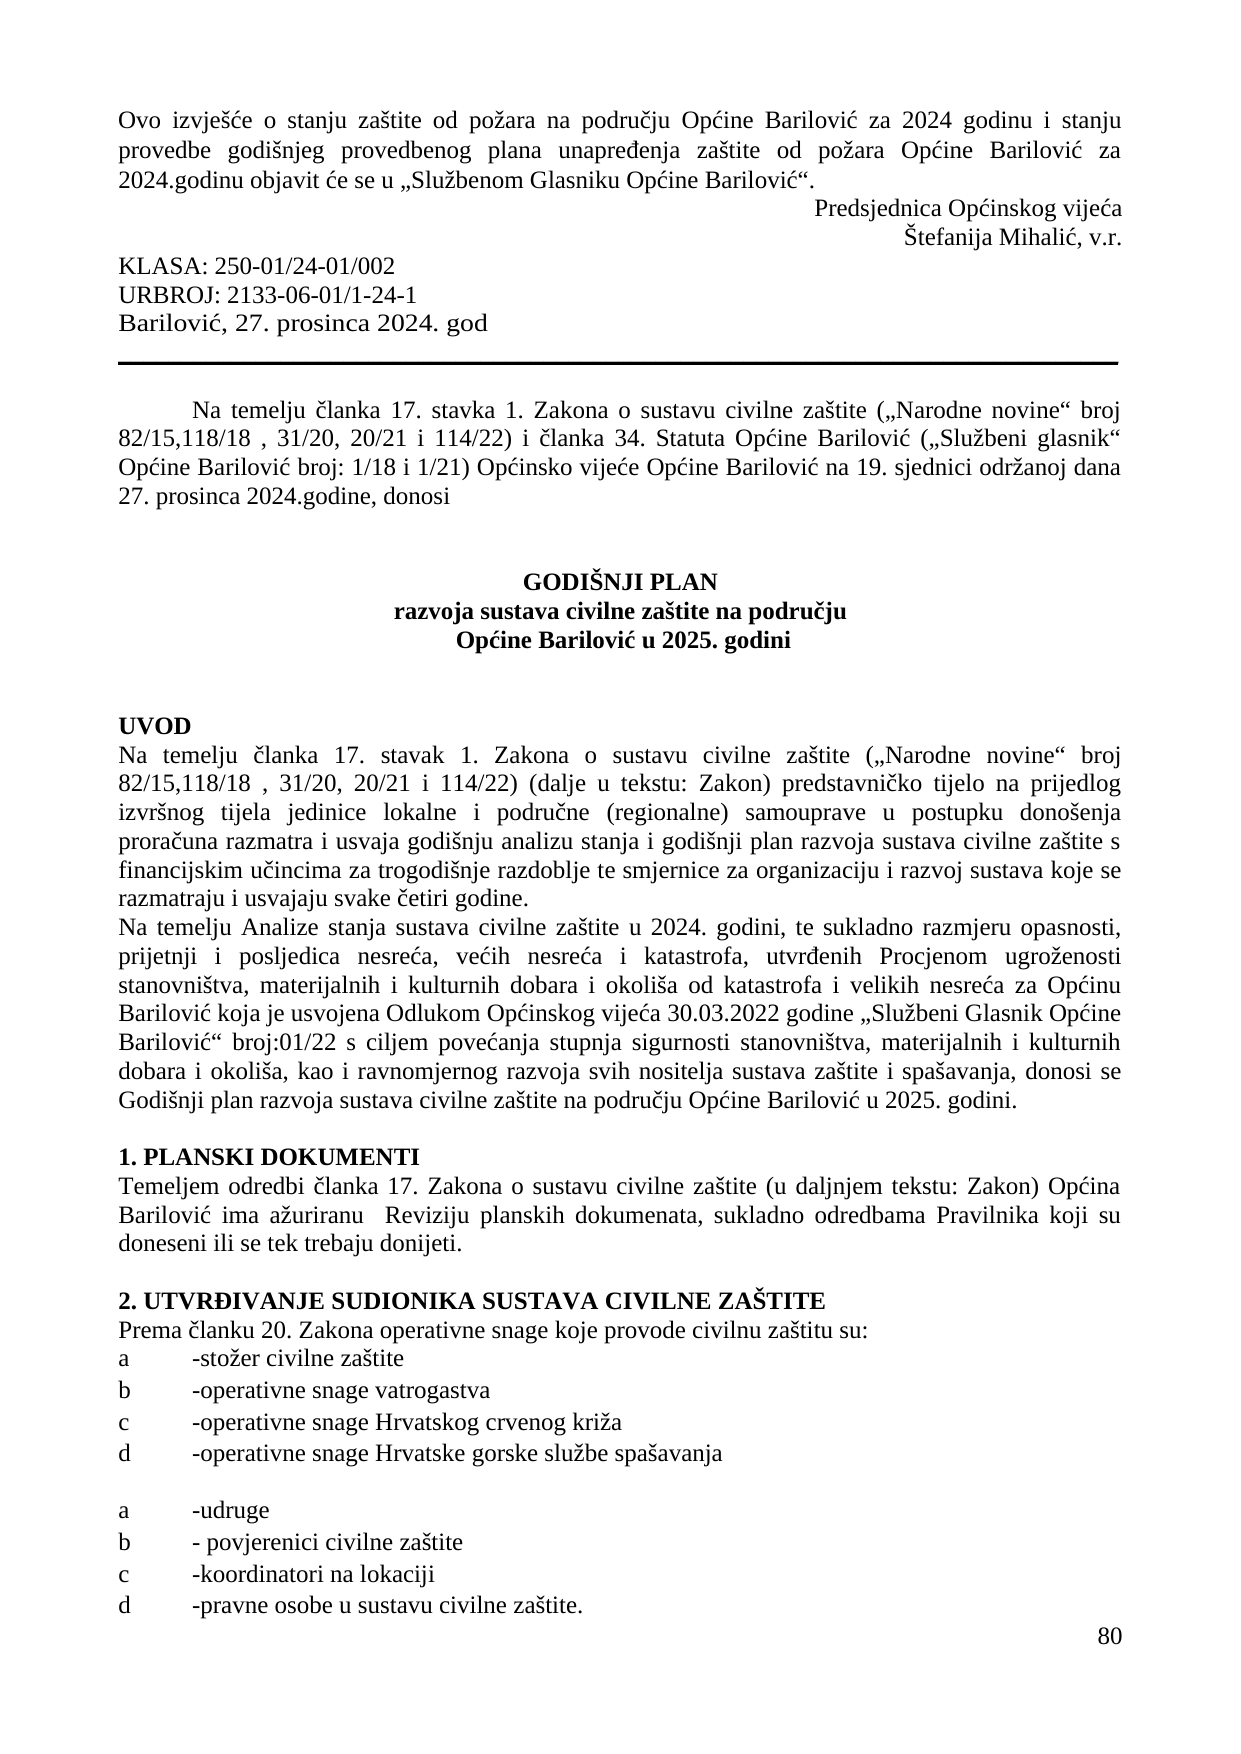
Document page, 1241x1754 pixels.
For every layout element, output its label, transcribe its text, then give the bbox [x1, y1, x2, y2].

list -operativne snage vatrogastva [118, 1375, 1122, 1404]
text Temeljem odredbi članka 17. Zakona o sustavu civilne zaštite (u daljnjem tekstu: Zakon) Općina Barilović ima ažuriranu Reviziju planskih dokumenata, sukladno odredbama Pravilnika koji su doneseni ili se tek trebaju donijeti. [118, 1171, 1122, 1257]
text Ovo izvješće o stanju zaštite od požara na području Općine Barilović za 2024 godinu i stanju provedbe godišnjeg provedbenog plana unapređenja zaštite od požara Općine Barilović za 2024.godinu objavit će se u „Službenom Glasniku Općine Barilović“. [118, 104, 1122, 193]
text 1. PLANSKI DOKUMENTI [118, 1142, 1122, 1171]
text Na temelju članka 17. stavak 1. Zakona o sustavu civilne zaštite („Narodne novine“ broj 82/15,118/18 , 31/20, 20/21 i 114/22) (dalje u tekstu: Zakon) predstavničko tijelo na prijedlog izvršnog tijela jedinice lokalne i područne (regionalne) samouprave u postupku donošenja proračuna razmatra i usvaja godišnju analizu stanja i godišnji plan razvoja sustava civilne zaštite s financijskim učincima za trogodišnje razdoblje te smjernice za organizaciju i razvoj sustava koje se razmatraju i usvajaju svake četiri godine. [118, 740, 1122, 912]
text razvoja sustava civilne zaštite na području [118, 596, 1122, 625]
text Štefanija Mihalić, v.r. [118, 222, 1122, 251]
text KLASA: 250-01/24-01/002 [118, 251, 1122, 280]
text Općine Barilović u 2025. godini [118, 625, 1122, 653]
text GODIŠNJI PLAN [118, 567, 1122, 596]
text Prema članku 20. Zakona operativne snage koje provode civilnu zaštitu su: [118, 1315, 1122, 1343]
list -koordinatori na lokaciji [118, 1559, 1122, 1587]
text Na temelju članka 17. stavka 1. Zakona o sustavu civilne zaštite („Narodne novine“ broj 82/15,118/18 , 31/20, 20/21 i 114/22) i članka 34. Statuta Općine Barilović („Službeni glasnik“ Općine Barilović broj: 1/18 i 1/21) Općinsko vijeće Općine Barilović na 19. sjednici održanoj dana 27. prosinca 2024.godine, donosi [118, 395, 1122, 510]
list -udruge [118, 1496, 1122, 1524]
text ________________________________________________________________________________ [118, 337, 1122, 366]
list -stožer civilne zaštite [118, 1343, 1122, 1372]
text UVOD [118, 711, 1122, 740]
text 2. UTVRĐIVANJE SUDIONIKA SUSTAVA CIVILNE ZAŠTITE [118, 1286, 1122, 1315]
text Predsjednica Općinskog vijeća [118, 193, 1122, 222]
text URBROJ: 2133-06-01/1-24-1 [118, 280, 1122, 308]
text Na temelju Analize stanja sustava civilne zaštite u 2024. godini, te sukladno razmjeru opasnosti, prijetnji i posljedica nesreća, većih nesreća i katastrofa, utvrđenih Procjenom ugroženosti stanovništva, materijalnih i kulturnih dobara i okoliša od katastrofa i velikih nesreća za Općinu Barilović koja je usvojena Odlukom Općinskog vijeća 30.03.2022 godine „Službeni Glasnik Općine Barilović“ broj:01/22 s ciljem povećanja stupnja sigurnosti stanovništva, materijalnih i kulturnih dobara i okoliša, kao i ravnomjernog razvoja svih nositelja sustava zaštite i spašavanja, donosi se Godišnji plan razvoja sustava civilne zaštite na području Općine Barilović u 2025. godini. [118, 912, 1122, 1113]
list -pravne osobe u sustavu civilne zaštite. [118, 1590, 1122, 1619]
list - povjerenici civilne zaštite [118, 1527, 1122, 1556]
list -operativne snage Hrvatskog crvenog križa [118, 1407, 1122, 1435]
list -operativne snage Hrvatske gorske službe spašavanja [118, 1438, 1122, 1467]
text Barilović, 27. prosinca 2024. god [118, 308, 1122, 337]
